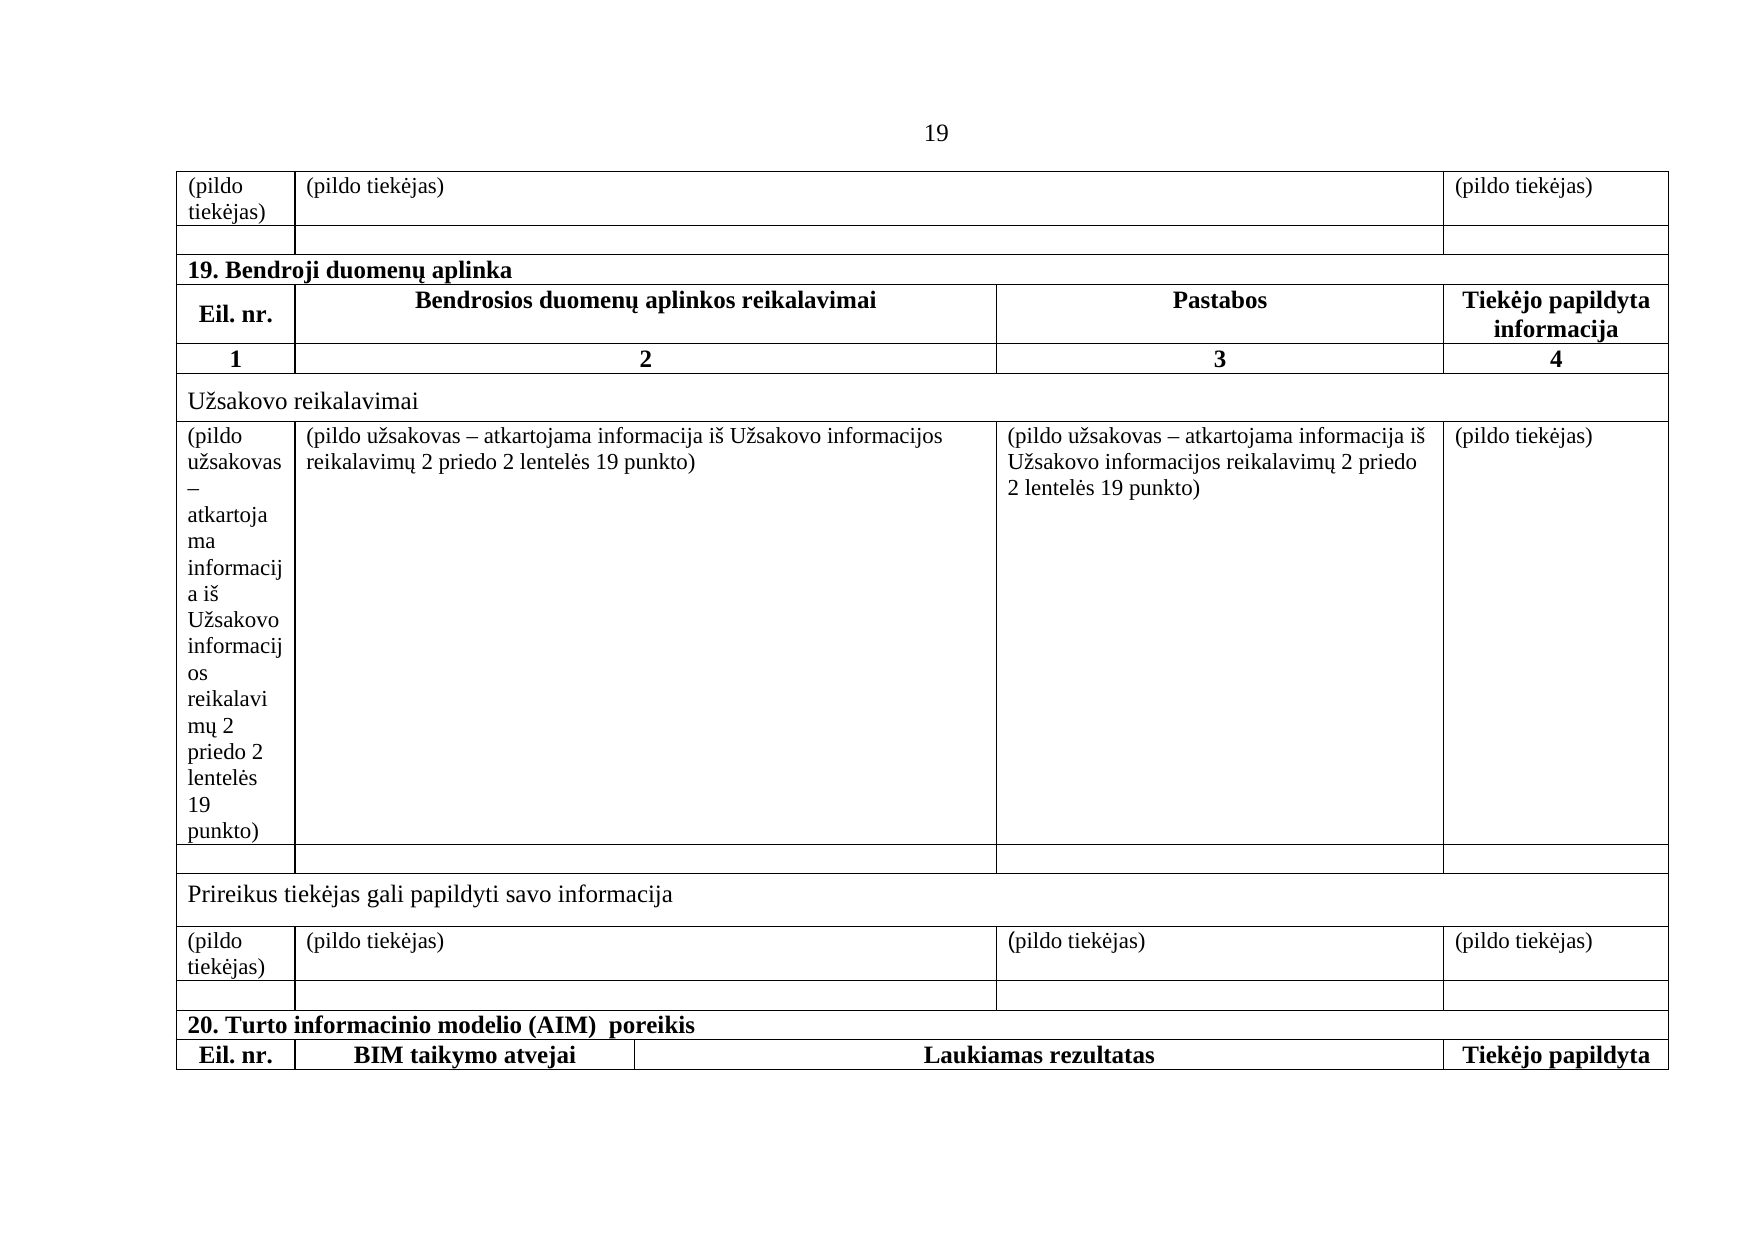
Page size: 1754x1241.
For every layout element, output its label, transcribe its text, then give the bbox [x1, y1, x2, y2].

table_cell (pildo tiekėjas) [1444, 172, 1668, 224]
table_cell [1669, 373, 1673, 421]
table_cell [1669, 343, 1673, 372]
table_cell Tiekėjo papildyta informacija [1444, 285, 1668, 343]
table_cell [296, 845, 996, 873]
table_cell [1669, 873, 1673, 926]
table_cell Pastabos [997, 285, 1443, 343]
table_cell (pildo tiekėjas) [296, 172, 1443, 224]
table_cell [1669, 254, 1673, 284]
table_cell [296, 981, 996, 1009]
table_cell Eil. nr. [177, 285, 294, 343]
table_cell [296, 226, 1443, 254]
table_cell (pildo užsakovas – atkartojama informacija iš Užsakovo informacijos reikalavimų 2 priedo 2 lentelės 19 punkto) [296, 422, 996, 843]
table_cell Tiekėjo papildyta [1444, 1040, 1668, 1069]
table_cell (pildo tiekėjas) [997, 927, 1443, 980]
table_cell [177, 845, 294, 873]
table_cell 2 [296, 344, 996, 372]
table_cell Prireikus tiekėjas gali papildyti savo informacija [177, 874, 1668, 926]
table_cell (pildo tiekėjas) [177, 172, 294, 224]
table_cell (pildo tiekėjas) [296, 927, 996, 980]
table_cell [1444, 226, 1668, 254]
table_cell [1444, 845, 1668, 873]
table_cell [1669, 171, 1673, 224]
table_cell [997, 845, 1443, 873]
table_cell 1 [177, 344, 294, 372]
table_cell (pildo užsakovas – atkartojama informacija iš Užsakovo informacijos reikalavimų 2 priedo 2 lentelės 19 punkto) [177, 422, 294, 843]
table_cell (pildo tiekėjas) [177, 927, 294, 980]
table_cell Bendrosios duomenų aplinkos reikalavimai [296, 285, 996, 343]
table_cell Užsakovo reikalavimai [177, 374, 1668, 421]
table_cell 3 [997, 344, 1443, 372]
table_cell [1669, 1039, 1673, 1069]
table_cell [1669, 225, 1673, 254]
table_cell [1669, 926, 1673, 980]
table_cell Eil. nr. [177, 1040, 294, 1069]
table_cell 19. Bendroji duomenų aplinka [177, 255, 1668, 284]
table_cell 20. Turto informacinio modelio (AIM) poreikis [177, 1011, 1668, 1039]
table_cell (pildo užsakovas – atkartojama informacija iš Užsakovo informacijos reikalavimų 2 priedo 2 lentelės 19 punkto) [997, 422, 1443, 843]
table_cell [1669, 421, 1673, 843]
table_cell [177, 981, 294, 1009]
table_cell BIM taikymo atvejai [296, 1040, 634, 1069]
table_cell 4 [1444, 344, 1668, 372]
table_cell (pildo tiekėjas) [1444, 422, 1668, 843]
table_cell [1669, 980, 1673, 1009]
table_cell [1669, 1010, 1673, 1039]
table_cell [1669, 284, 1673, 343]
table_cell Laukiamas rezultatas [635, 1040, 1443, 1069]
table_cell [997, 981, 1443, 1009]
table_cell [177, 226, 294, 254]
table_cell [1669, 844, 1673, 873]
table_cell (pildo tiekėjas) [1444, 927, 1668, 980]
table_cell [1444, 981, 1668, 1009]
